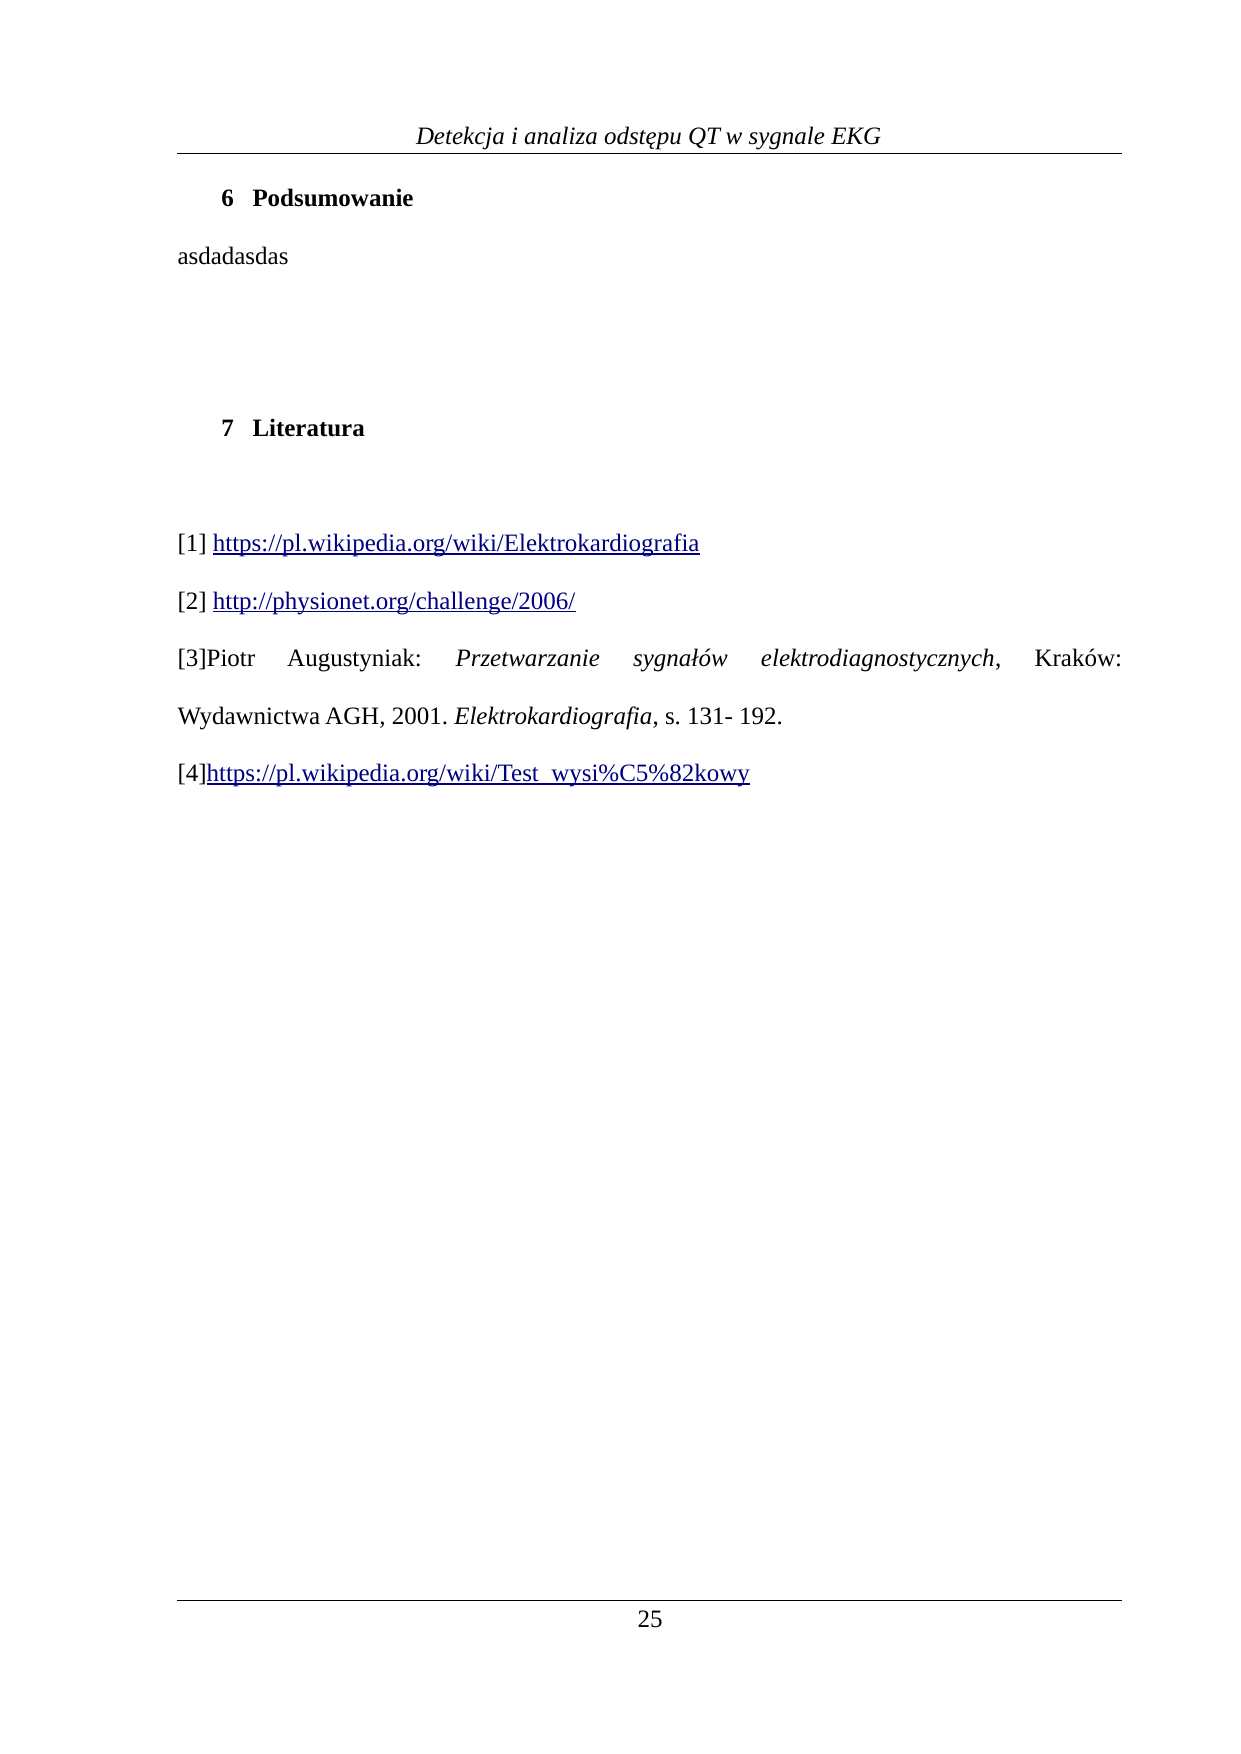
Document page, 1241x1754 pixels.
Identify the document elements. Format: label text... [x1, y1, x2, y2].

text asdadasdas [177, 226, 1122, 269]
text [1] https://pl.wikipedia.org/wiki/Elektrokardiografia [177, 514, 1122, 557]
list Literatura [215, 399, 1122, 442]
text [2] http://physionet.org/challenge/2006/ [177, 571, 1122, 614]
text [3]Piotr Augustyniak: Przetwarzanie sygnałów elektrodiagnostycznych, Kraków: Wydawnictwa AGH, 2001. Elektrokardiografia, s. 131- 192. [177, 629, 1122, 729]
text [4]https://pl.wikipedia.org/wiki/Test_wysi%C5%82kowy [177, 744, 1122, 787]
list Podsumowanie [215, 183, 1122, 212]
